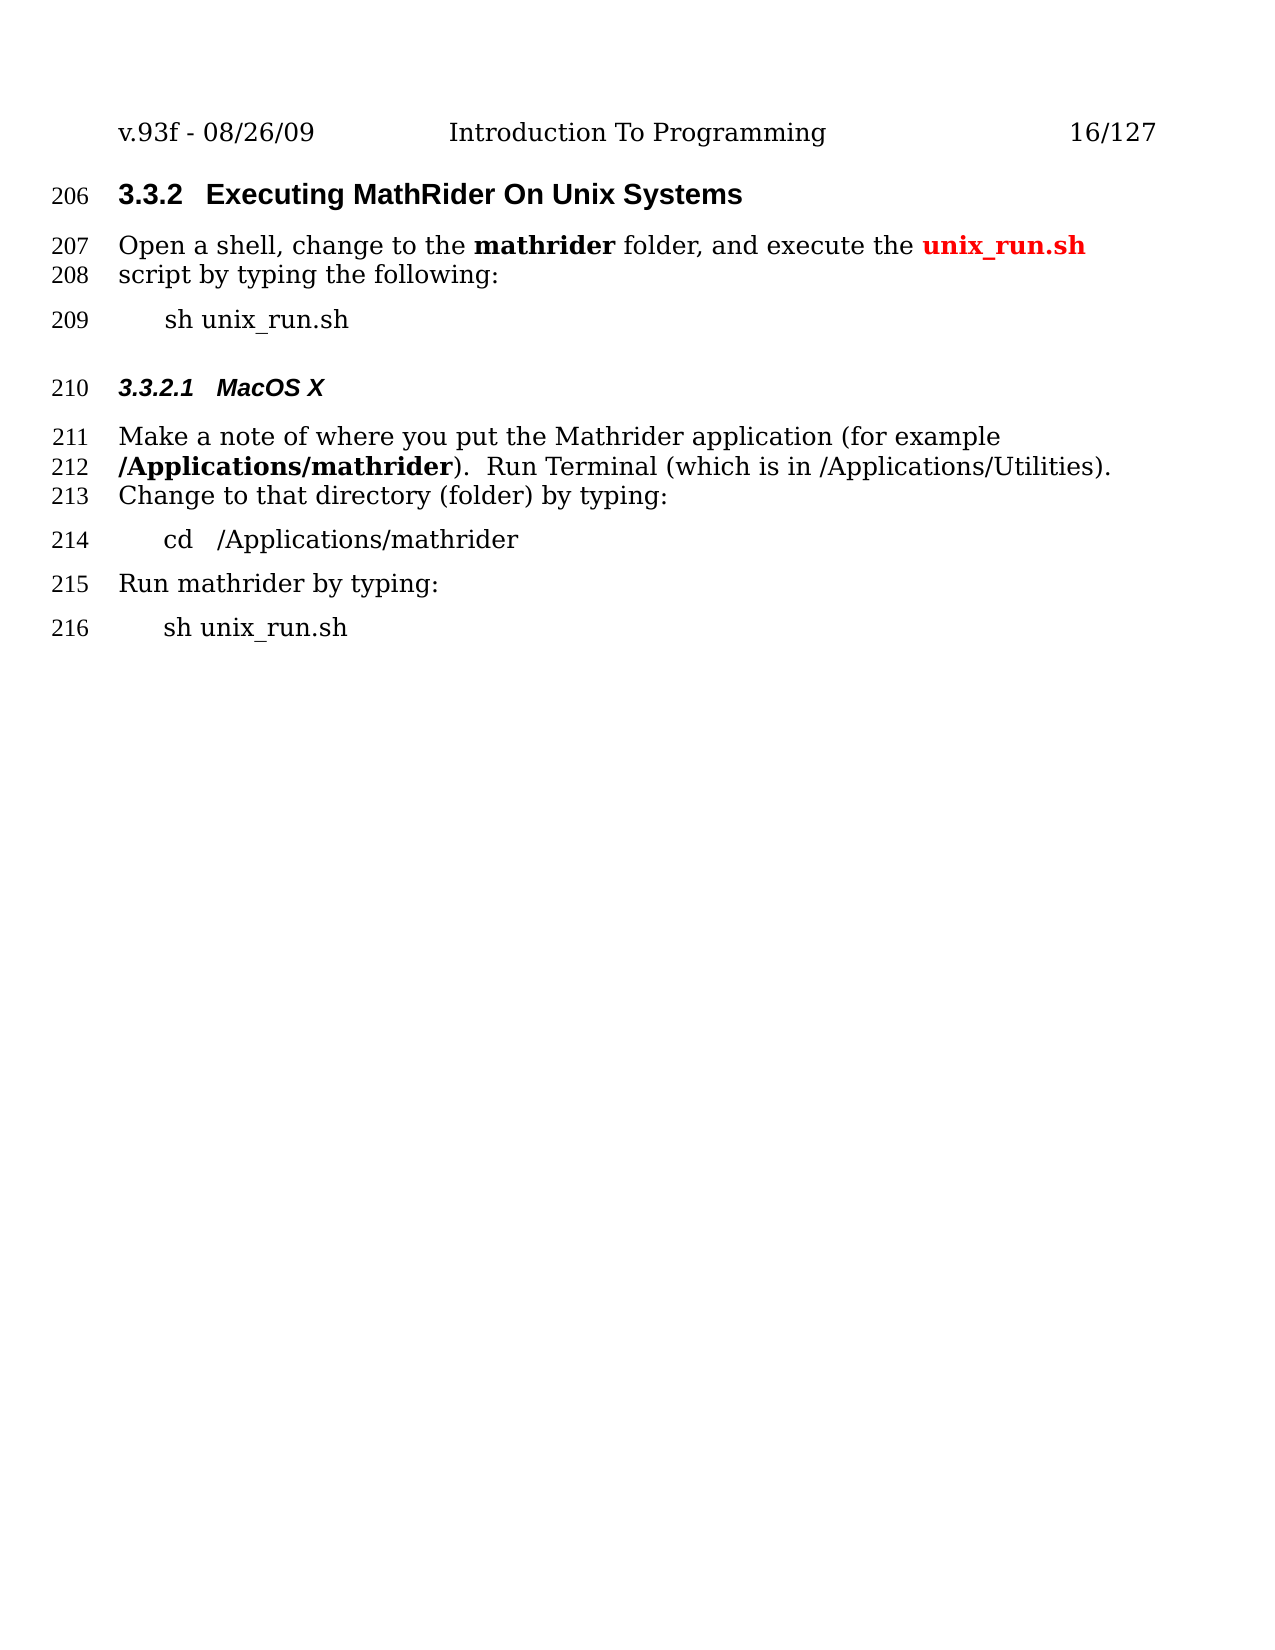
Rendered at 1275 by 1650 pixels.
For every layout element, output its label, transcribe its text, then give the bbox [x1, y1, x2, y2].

text Run mathrider by typing: [118, 569, 1157, 598]
text sh unix_run.sh [164, 305, 1157, 334]
text cd /Applications/mathrider [163, 525, 1157, 554]
text Open a shell, change to the mathrider folder, and execute the unix_run.sh script by typing the following: [118, 231, 1157, 290]
text sh unix_run.sh [163, 613, 1157, 643]
subtitle MacOS X [118, 373, 1157, 402]
subtitle Executing MathRider On Unix Systems [118, 177, 1157, 210]
text Make a note of where you put the Mathrider application (for example /Applications/mathrider). Run Terminal (which is in /Applications/Utilities). Change to that directory (folder) by typing: [118, 422, 1157, 510]
